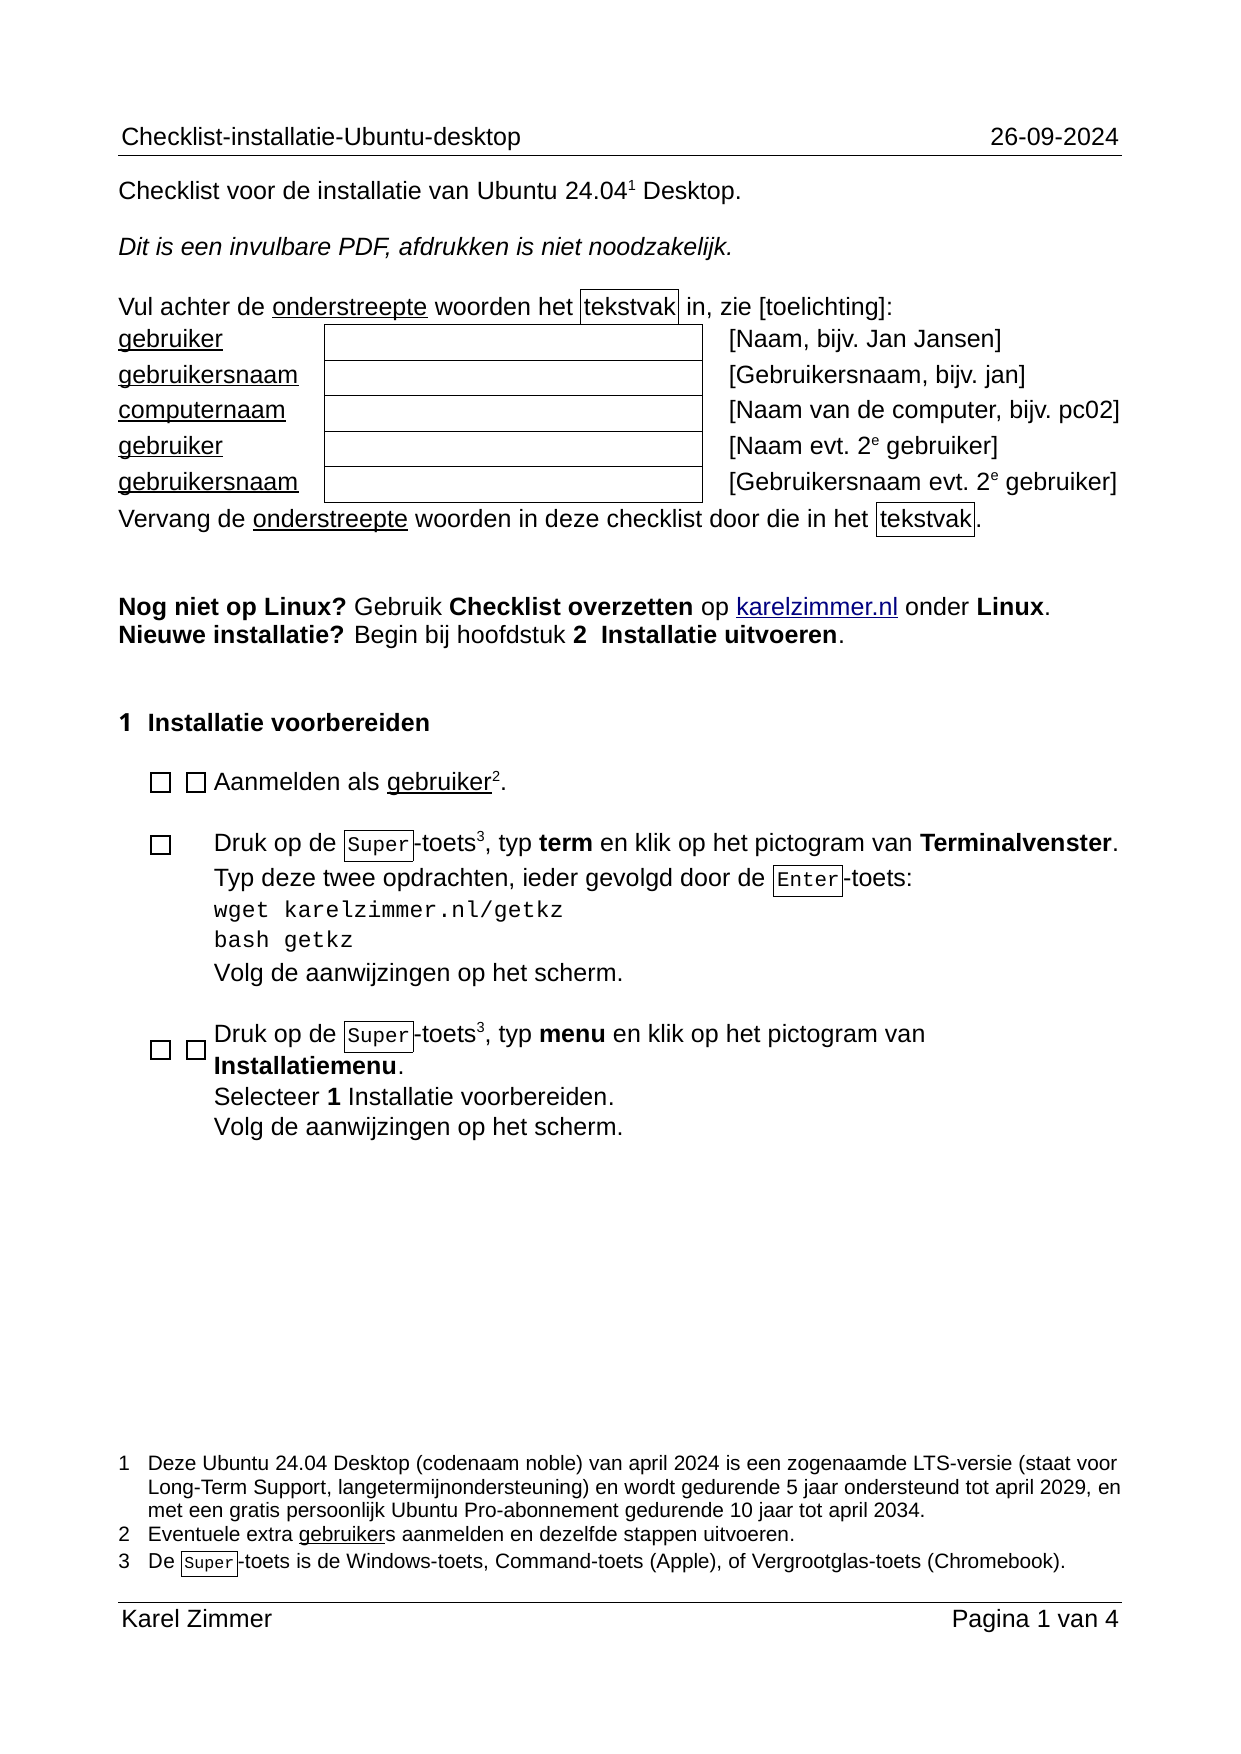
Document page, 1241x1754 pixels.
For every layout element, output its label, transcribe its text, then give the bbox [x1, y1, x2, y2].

table_cell Selecteer 1 Installatie voorbereiden. [213, 1081, 1122, 1112]
text [Naam evt. 2e gebruiker] [703, 431, 1122, 466]
text Nieuwe installatie? Begin bij hoofdstuk 2 Installatie uitvoeren. [118, 621, 1122, 649]
table_cell [118, 988, 142, 1018]
table_header Aanmelden als gebruiker. [213, 767, 1122, 797]
table_cell [142, 988, 177, 1018]
table_cell [142, 828, 177, 862]
table_cell [213, 798, 1122, 828]
text [Naam van de computer, bijv. pc02] [703, 395, 1122, 431]
table_header [177, 767, 213, 797]
table_cell Volg de aanwijzingen op het scherm. [213, 1112, 1122, 1142]
text . [975, 502, 1122, 537]
table_header [118, 767, 142, 797]
table_cell [118, 863, 142, 897]
table_cell Druk op de Super-toets3, typ menu en klik op het pictogram van Installatiemenu. [213, 1019, 1122, 1081]
table_cell [142, 1081, 177, 1112]
text Vul achter de ONDERSTREEPTE woorden het [118, 289, 580, 324]
table_cell [118, 1112, 142, 1142]
text in, zie [toelichting]: [679, 289, 1122, 324]
table_cell [177, 928, 213, 958]
table_cell [177, 863, 213, 897]
table_cell [177, 1112, 213, 1142]
table_cell [118, 1019, 142, 1081]
text [Gebruikersnaam evt. 2e gebruiker] [703, 466, 1122, 502]
text COMPUTERNAAM [118, 395, 324, 431]
text Vervang de ONDERSTREEPTE woorden in deze checklist door die in het [118, 502, 876, 537]
table_cell bash getkz [213, 928, 1122, 958]
text [Gebruikersnaam, bijv. jan] [703, 360, 1122, 395]
table_cell Volg de aanwijzingen op het scherm. [213, 958, 1122, 988]
table_cell [177, 1019, 213, 1081]
text Deze Ubuntu 24.04 Desktop (codenaam noble) van april 2024 is een zogenaamde LTS-versie (staat voor Long-Term Support, langetermijnondersteuning) en wordt gedurende 5 jaar ondersteund tot april 2029, en met een gratis persoonlijk Ubuntu Pro-abonnement gedurende 10 jaar tot april 2034. [118, 1452, 1122, 1522]
table_cell [118, 897, 142, 928]
table_cell wget karelzimmer.nl/getkz [213, 897, 1122, 928]
table_cell [142, 863, 177, 897]
table_cell [118, 1081, 142, 1112]
table_cell [118, 828, 142, 862]
table_cell [142, 798, 177, 828]
text Dit is een invulbare PDF, afdrukken is niet noodzakelijk. [118, 233, 1122, 261]
table_cell [142, 1112, 177, 1142]
table_cell [177, 798, 213, 828]
text tekstvak [581, 290, 678, 324]
table_cell [142, 1019, 177, 1081]
table_cell [118, 928, 142, 958]
table_cell Druk op de Super-toets, typ term en klik op het pictogram van Terminalvenster. [213, 828, 1122, 862]
table_cell [118, 798, 142, 828]
table_header [142, 767, 177, 797]
table_cell [177, 988, 213, 1018]
text GEBRUIKER [118, 324, 324, 360]
table_cell [142, 958, 177, 988]
table_cell [142, 928, 177, 958]
text tekstvak [877, 503, 974, 536]
table_cell [142, 897, 177, 928]
table_cell [177, 828, 213, 862]
table_cell [177, 1081, 213, 1112]
table_cell Typ deze twee opdrachten, ieder gevolgd door de Enter-toets: [213, 863, 1122, 897]
text Checklist voor de installatie van Ubuntu 24.04 Desktop. [118, 177, 1122, 205]
table_cell [213, 988, 1122, 1018]
text GEBRUIKER [118, 431, 324, 466]
table_cell [177, 958, 213, 988]
text [Naam, bijv. Jan Jansen] [703, 324, 1122, 360]
text gebruikersnaam [118, 360, 324, 395]
table_cell [177, 897, 213, 928]
text GEBRUIKERSNaaM [118, 466, 324, 502]
table_cell [118, 958, 142, 988]
list Installatie voorbereiden [118, 705, 1122, 739]
text Nog niet op Linux? Gebruik Checklist overzetten op karelzimmer.nl onder Linux. [118, 593, 1122, 621]
